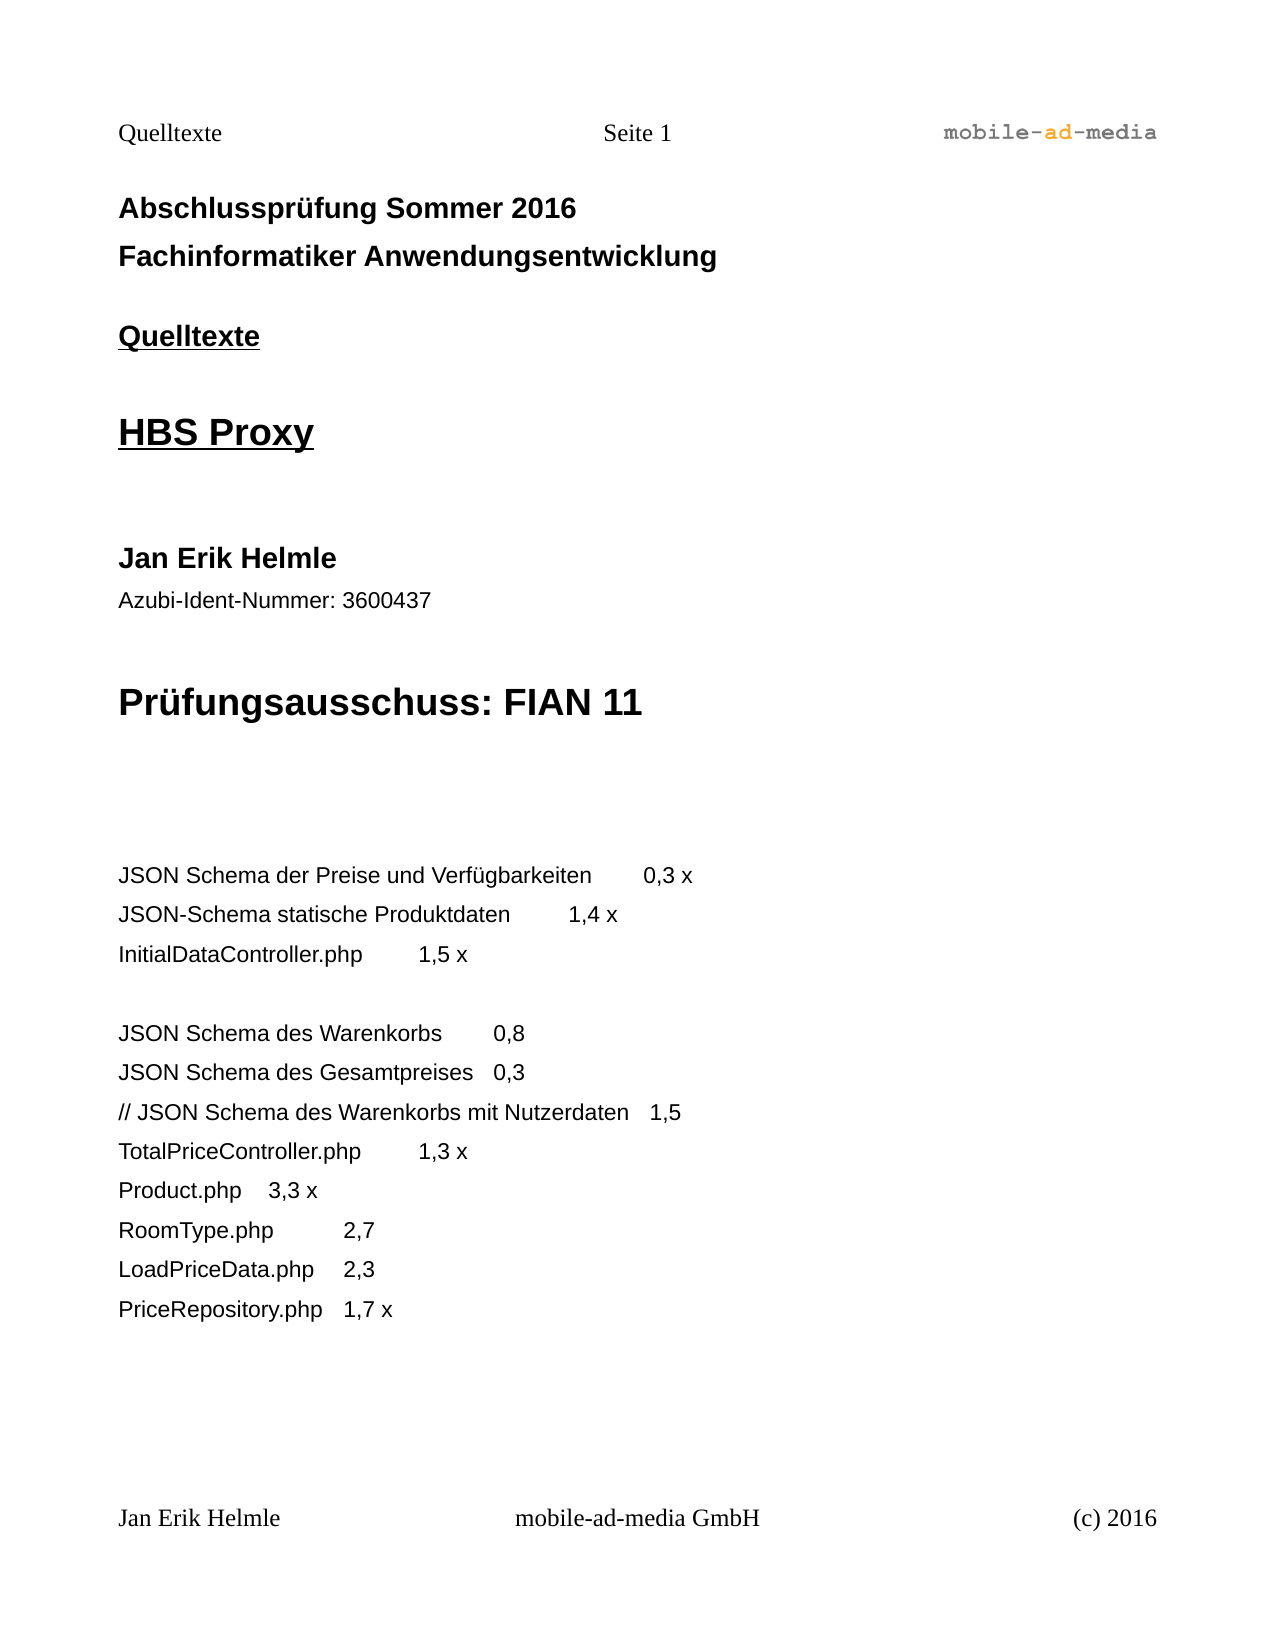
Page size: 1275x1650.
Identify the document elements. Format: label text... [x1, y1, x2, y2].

subtitle Fachinformatiker Anwendungsentwicklung [118, 239, 1157, 273]
text // JSON Schema des Warenkorbs mit Nutzerdaten 1,5 [118, 1098, 1157, 1125]
text JSON Schema der Preise und Verfügbarkeiten 0,3 x [118, 862, 1157, 888]
subtitle Jan Erik Helmle [118, 541, 1157, 574]
text InitialDataController.php 1,5 x [118, 941, 1157, 967]
text PriceRepository.php 1,7 x [118, 1296, 1157, 1322]
text JSON-Schema statische Produktdaten 1,4 x [118, 901, 1157, 927]
text Azubi-Ident-Nummer: 3600437 [118, 587, 1157, 613]
subtitle HBS Proxy [118, 410, 1157, 453]
subtitle Quelltexte [118, 319, 1157, 353]
subtitle Abschlussprüfung Sommer 2016 [118, 191, 1157, 225]
picture [943, 118, 1157, 145]
text TotalPriceController.php 1,3 x [118, 1138, 1157, 1164]
text JSON Schema des Gesamtpreises 0,3 [118, 1059, 1157, 1085]
subtitle Prüfungsausschuss: FIAN 11 [118, 680, 1157, 723]
text Product.php 3,3 x [118, 1177, 1157, 1204]
text JSON Schema des Warenkorbs 0,8 [118, 1019, 1157, 1046]
text RoomType.php 2,7 [118, 1217, 1157, 1243]
text LoadPriceData.php 2,3 [118, 1256, 1157, 1283]
